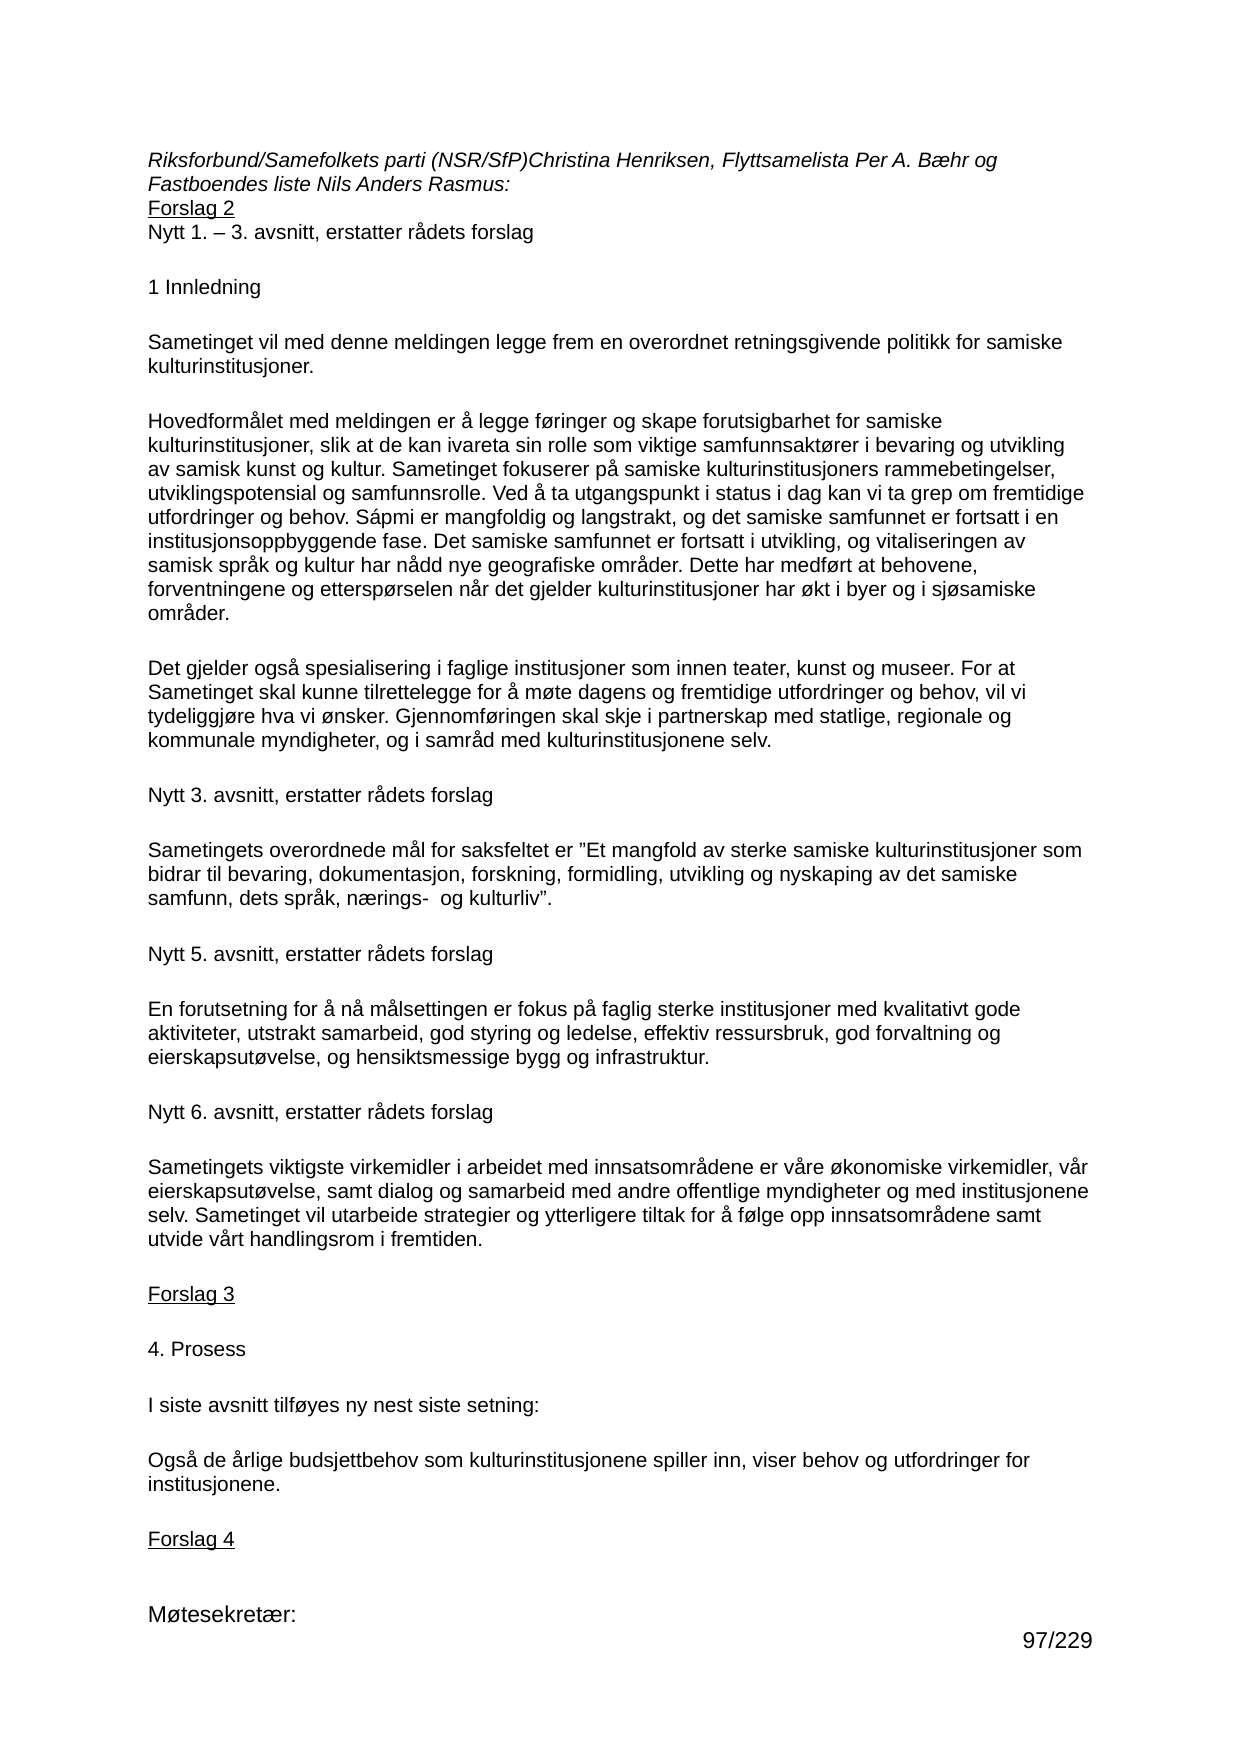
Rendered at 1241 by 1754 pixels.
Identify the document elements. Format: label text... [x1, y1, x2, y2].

table_header Riksforbund/Samefolkets parti (NSR/SfP)Christina Henriksen, Flyttsamelista Per A. Bæhr og Fastboendes liste Nils Anders Rasmus: Forslag 2 Nytt 1. – 3. avsnitt, erstatter rådets forslag 1 Innledning Sametinget vil med denne meldingen legge frem en overordnet retningsgivende politikk for samiske kulturinstitusjoner. Hovedformålet med meldingen er å legge føringer og skape forutsigbarhet for samiske kulturinstitusjoner, slik at de kan ivareta sin rolle som viktige samfunnsaktører i bevaring og utvikling av samisk kunst og kultur. Sametinget fokuserer på samiske kulturinstitusjoners rammebetingelser, utviklingspotensial og samfunnsrolle. Ved å ta utgangspunkt i status i dag kan vi ta grep om fremtidige utfordringer og behov. Sápmi er mangfoldig og langstrakt, og det samiske samfunnet er fortsatt i en institusjonsoppbyggende fase. Det samiske samfunnet er fortsatt i utvikling, og vitaliseringen av samisk språk og kultur har nådd nye geografiske områder. Dette har medført at behovene, forventningene og etterspørselen når det gjelder kulturinstitusjoner har økt i byer og i sjøsamiske områder. Det gjelder også spesialisering i faglige institusjoner som innen teater, kunst og museer. For at Sametinget skal kunne tilrettelegge for å møte dagens og fremtidige utfordringer og behov, vil vi tydeliggjøre hva vi ønsker. Gjennomføringen skal skje i partnerskap med statlige, regionale og kommunale myndigheter, og i samråd med kulturinstitusjonene selv. Nytt 3. avsnitt, erstatter rådets forslag Sametingets overordnede mål for saksfeltet er ”Et mangfold av sterke samiske kulturinstitusjoner som bidrar til bevaring, dokumentasjon, forskning, formidling, utvikling og nyskaping av det samiske samfunn, dets språk, nærings- og kulturliv”. Nytt 5. avsnitt, erstatter rådets forslag En forutsetning for å nå målsettingen er fokus på faglig sterke institusjoner med kvalitativt gode aktiviteter, utstrakt samarbeid, god styring og ledelse, effektiv ressursbruk, god forvaltning og eierskapsutøvelse, og hensiktsmessige bygg og infrastruktur. Nytt 6. avsnitt, erstatter rådets forslag Sametingets viktigste virkemidler i arbeidet med innsatsområdene er våre økonomiske virkemidler, vår eierskapsutøvelse, samt dialog og samarbeid med andre offentlige myndigheter og med institusjonene selv. Sametinget vil utarbeide strategier og ytterligere tiltak for å følge opp innsatsområdene samt utvide vårt handlingsrom i fremtiden. Forslag 3 4. Prosess I siste avsnitt tilføyes ny nest siste setning: Også de årlige budsjettbehov som kulturinstitusjonene spiller inn, viser behov og utfordringer for institusjonene. Forslag 4 [136, 148, 1104, 1582]
